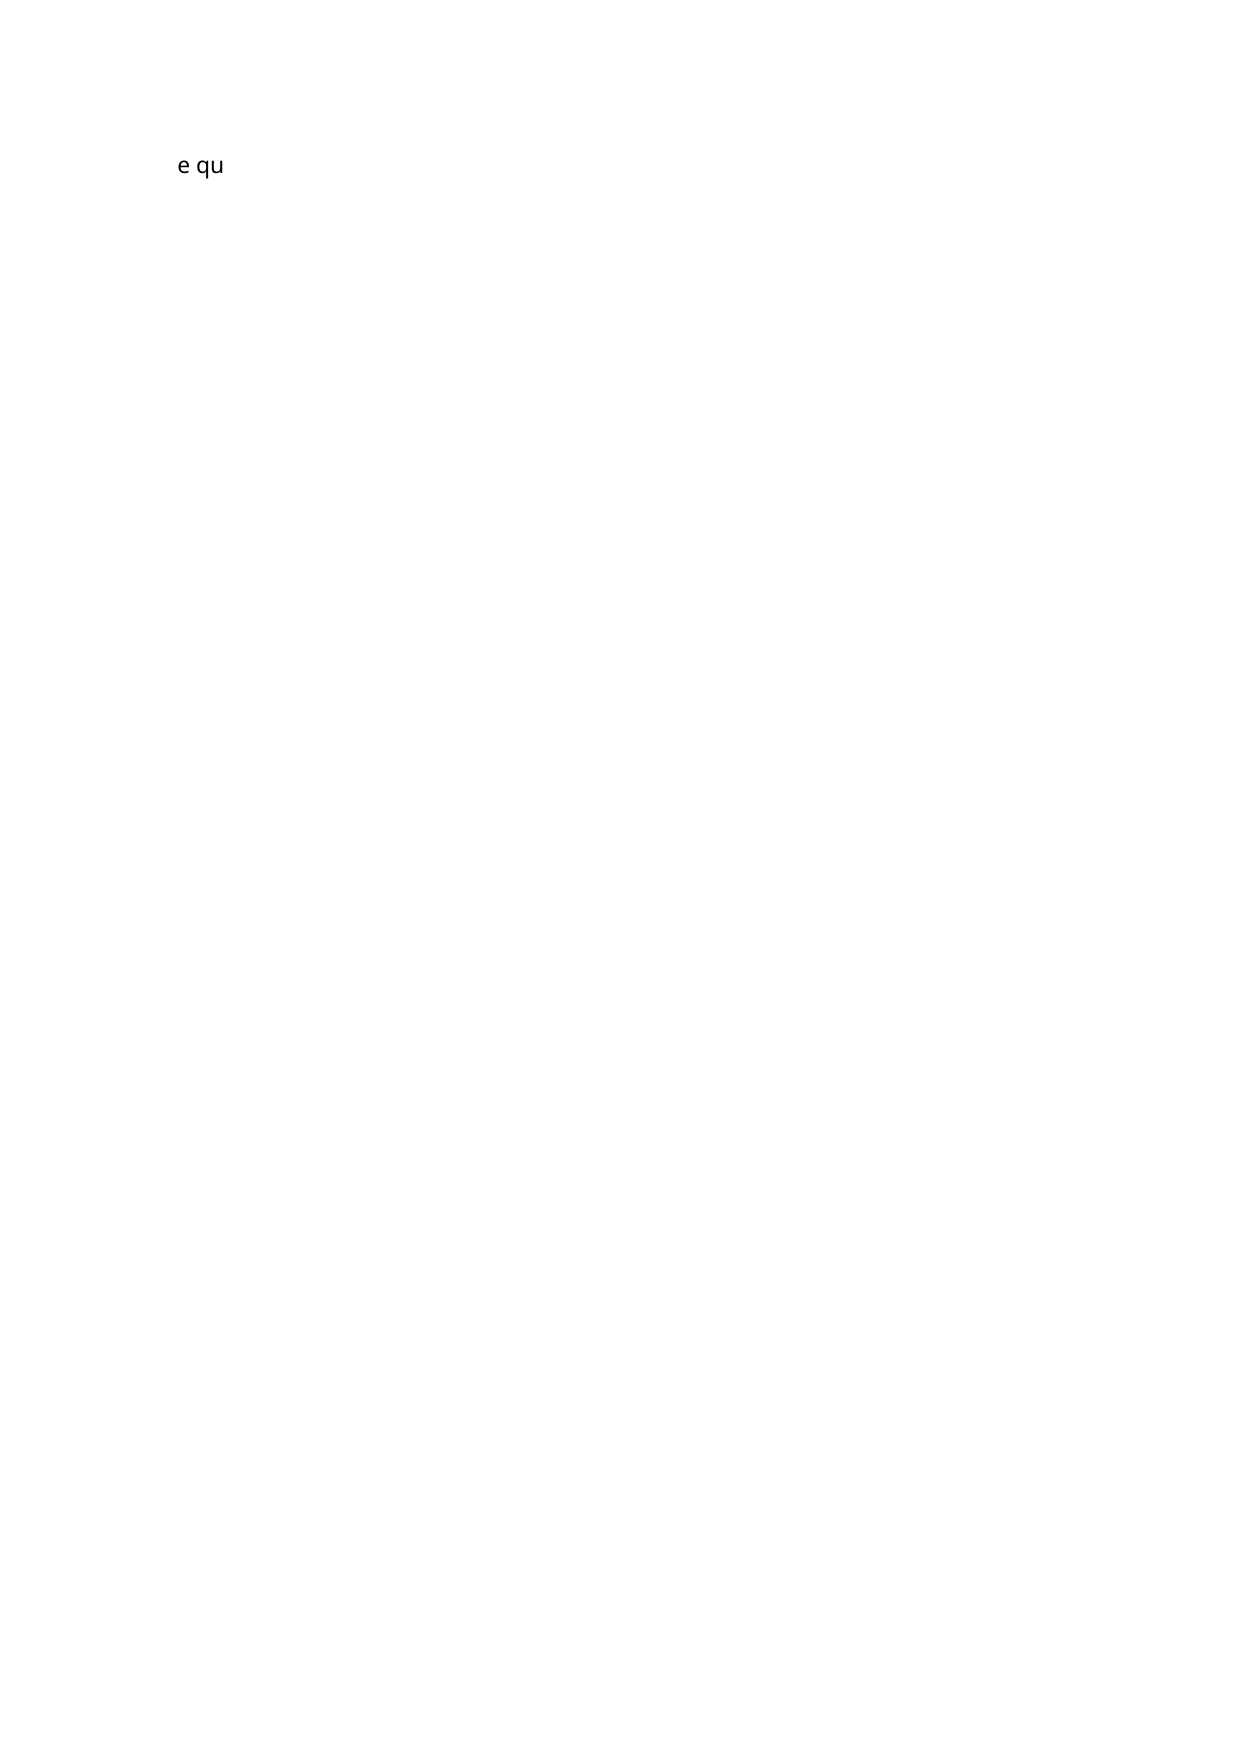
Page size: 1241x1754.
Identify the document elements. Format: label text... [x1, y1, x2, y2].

text e qu [177, 149, 1063, 181]
